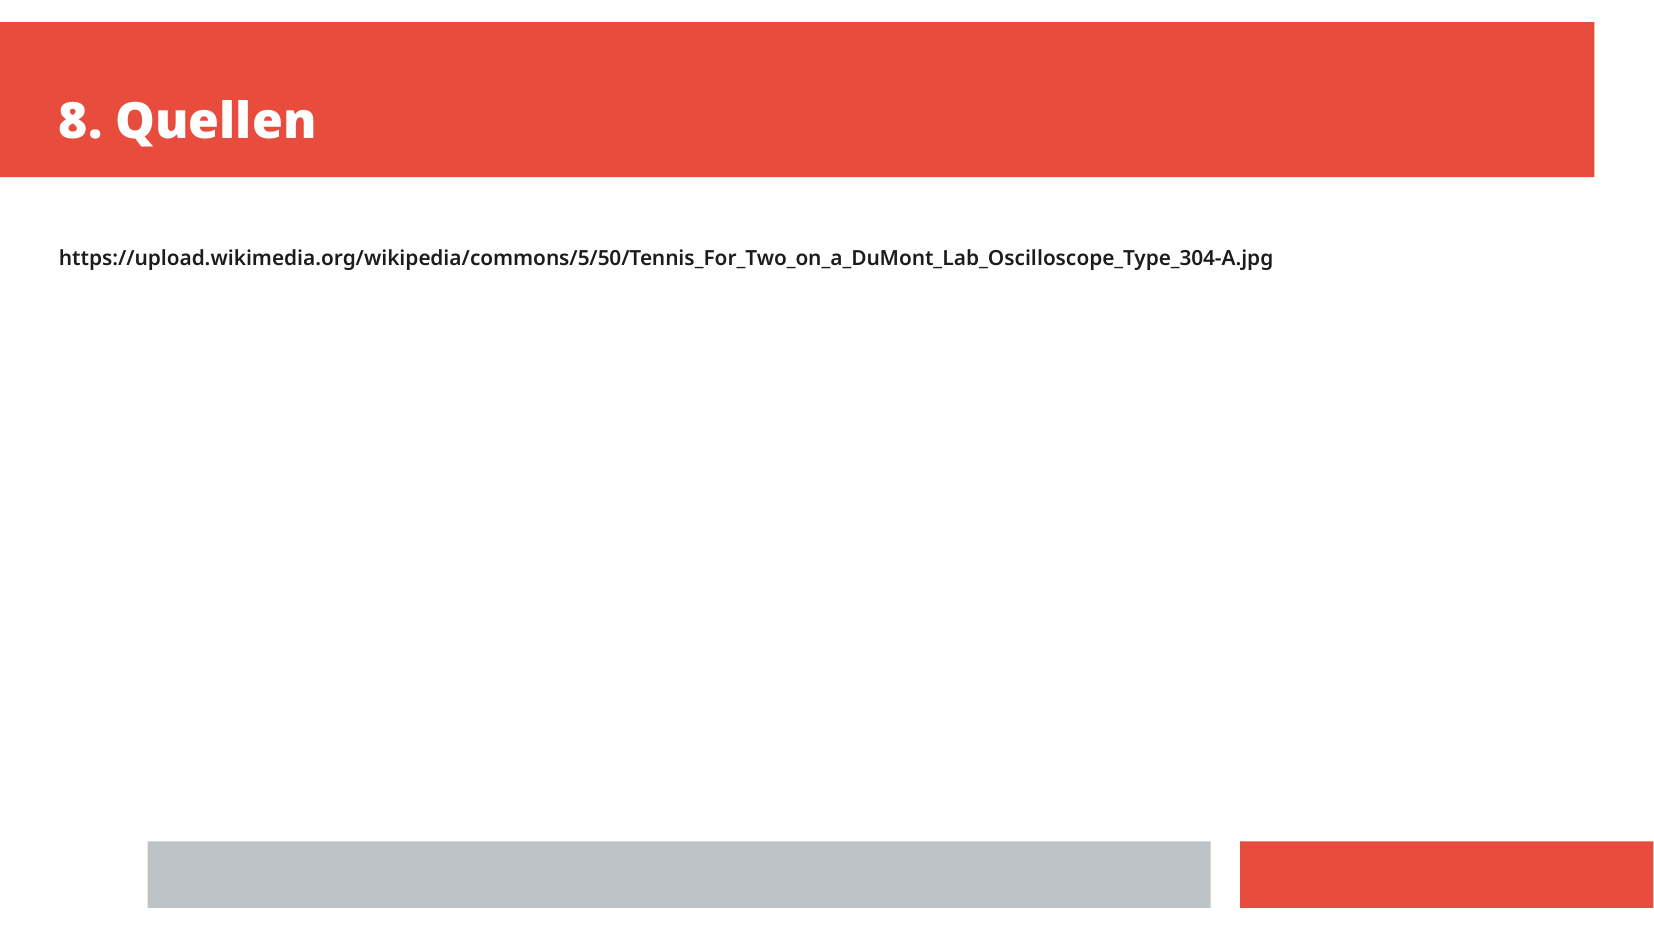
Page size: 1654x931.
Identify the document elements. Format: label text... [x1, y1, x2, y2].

title 8. Quellen [59, 35, 1536, 154]
list https://upload.wikimedia.org/wikipedia/commons/5/50/Tennis_For_Two_on_a_DuMont_Lab_Oscilloscope_Type_304-A.jpg [59, 243, 1565, 820]
